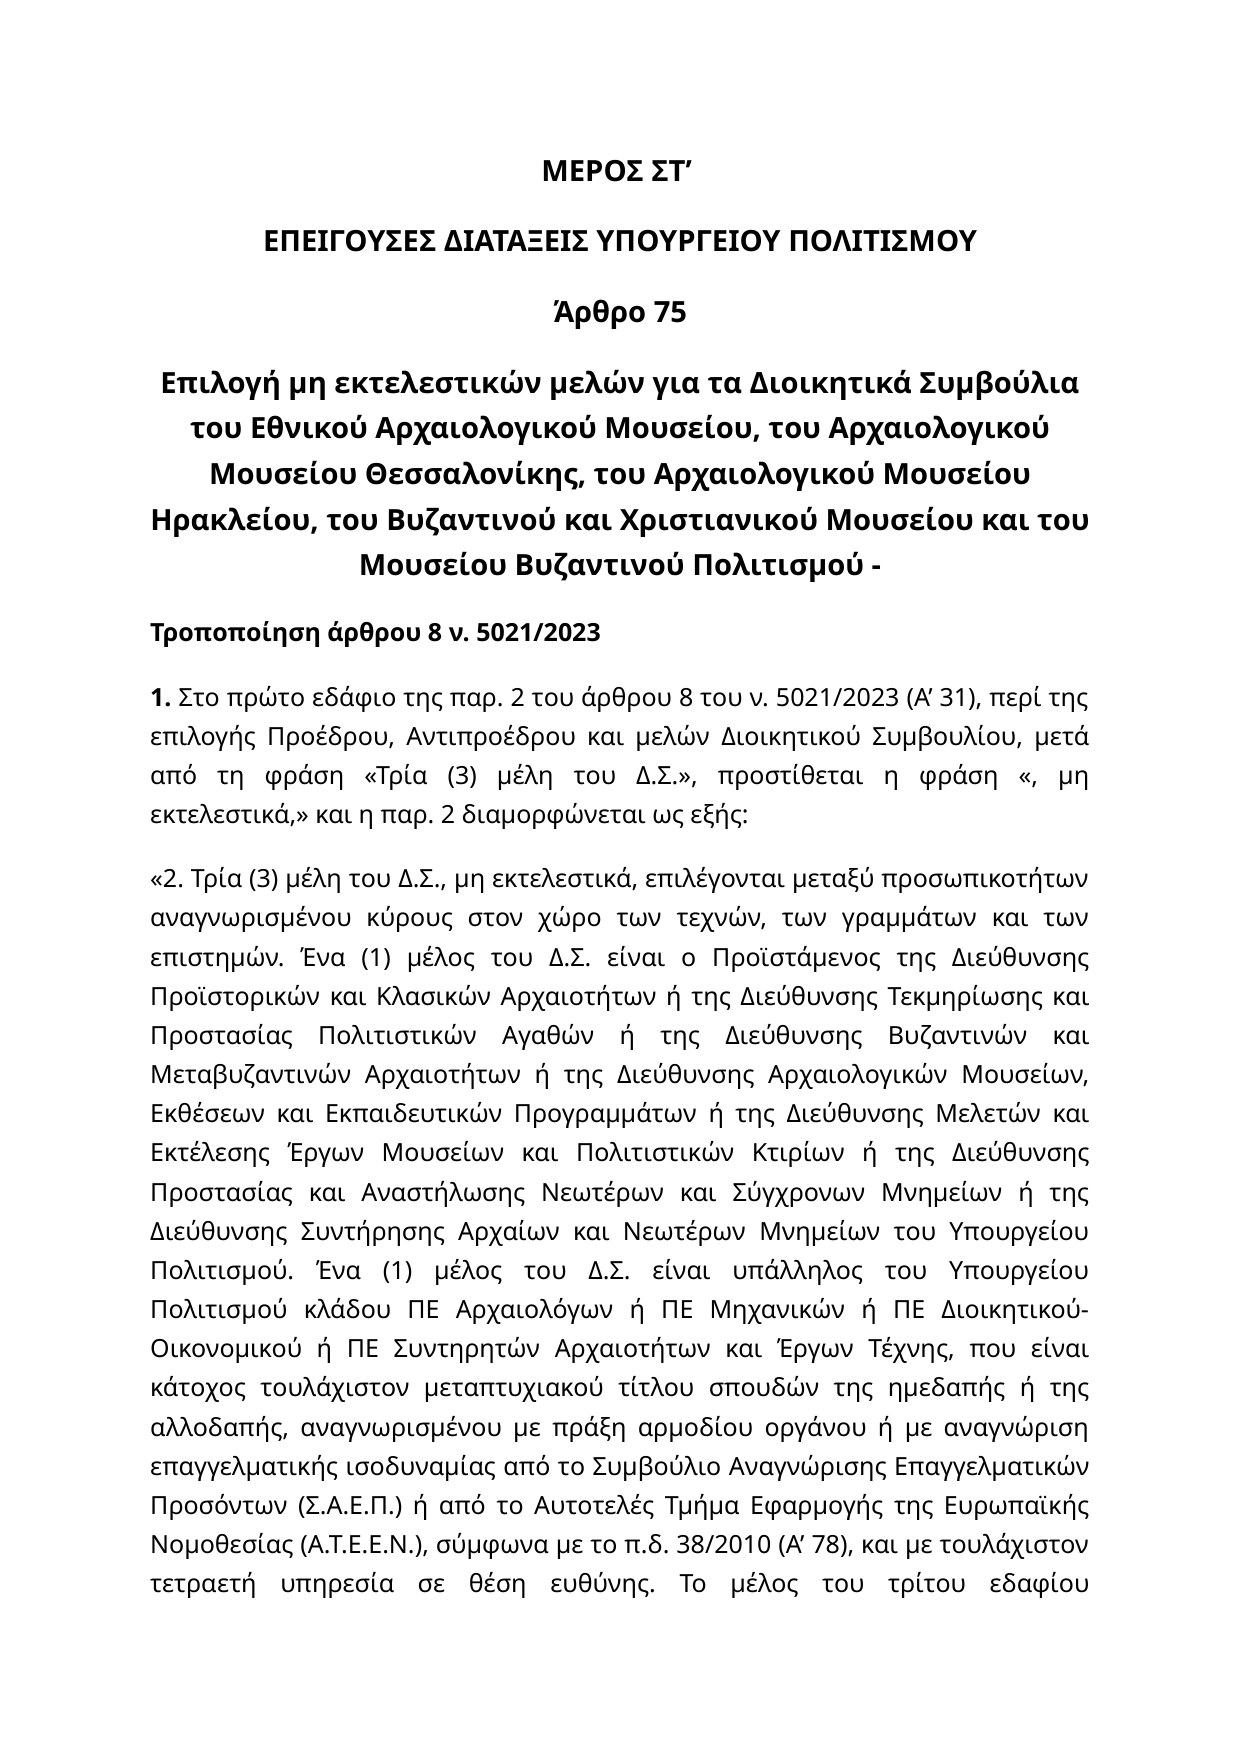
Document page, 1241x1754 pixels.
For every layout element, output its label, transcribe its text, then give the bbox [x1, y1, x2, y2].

text 1. Στο πρώτο εδάφιο της παρ. 2 του άρθρου 8 του ν. 5021/2023 (Α’ 31), περί της επιλογής Προέδρου, Αντιπροέδρου και μελών Διοικητικού Συμβουλίου, μετά από τη φράση «Τρία (3) μέλη του Δ.Σ.», προστίθεται η φράση «, μη εκτελεστικά,» και η παρ. 2 διαμορφώνεται ως εξής: [150, 679, 1090, 831]
subtitle ΜΕΡΟΣ ΣΤ’ [150, 150, 1090, 190]
subtitle ΕΠΕΙΓΟΥΣΕΣ ΔΙΑΤΑΞΕΙΣ ΥΠΟΥΡΓΕΙΟΥ ΠΟΛΙΤΙΣΜΟΥ [150, 221, 1090, 260]
text «2. Τρία (3) μέλη του Δ.Σ., μη εκτελεστικά, επιλέγονται μεταξύ προσωπικοτήτων αναγνωρισμένου κύρους στον χώρο των τεχνών, των γραμμάτων και των επιστημών. Ένα (1) μέλος του Δ.Σ. είναι ο Προϊστάμενος της Διεύθυνσης Προϊστορικών και Κλασικών Αρχαιοτήτων ή της Διεύθυνσης Τεκμηρίωσης και Προστασίας Πολιτιστικών Αγαθών ή της Διεύθυνσης Βυζαντινών και Μεταβυζαντινών Αρχαιοτήτων ή της Διεύθυνσης Αρχαιολογικών Μουσείων, Εκθέσεων και Εκπαιδευτικών Προγραμμάτων ή της Διεύθυνσης Μελετών και Εκτέλεσης Έργων Μουσείων και Πολιτιστικών Κτιρίων ή της Διεύθυνσης Προστασίας και Αναστήλωσης Νεωτέρων και Σύγχρονων Μνημείων ή της Διεύθυνσης Συντήρησης Αρχαίων και Νεωτέρων Μνημείων του Υπουργείου Πολιτισμού. Ένα (1) μέλος του Δ.Σ. είναι υπάλληλος του Υπουργείου Πολιτισμού κλάδου ΠΕ Αρχαιολόγων ή ΠΕ Μηχανικών ή ΠΕ Διοικητικού-Οικονομικού ή ΠΕ Συντηρητών Αρχαιοτήτων και Έργων Τέχνης, που είναι κάτοχος τουλάχιστον μεταπτυχιακού τίτλου σπουδών της ημεδαπής ή της αλλοδαπής, αναγνωρισμένου με πράξη αρμοδίου οργάνου ή με αναγνώριση επαγγελματικής ισοδυναμίας από το Συμβούλιο Αναγνώρισης Επαγγελματικών Προσόντων (Σ.Α.Ε.Π.) ή από το Αυτοτελές Τμήμα Εφαρμογής της Ευρωπαϊκής Νομοθεσίας (Α.Τ.Ε.Ε.Ν.), σύμφωνα με το π.δ. 38/2010 (Α’ 78), και με τουλάχιστον τετραετή υπηρεσία σε θέση ευθύνης. Το μέλος του τρίτου εδαφίου [150, 861, 1090, 1600]
text Τροποποίηση άρθρου 8 ν. 5021/2023 [150, 615, 1090, 649]
subtitle Επιλογή μη εκτελεστικών μελών για τα Διοικητικά Συμβούλια του Εθνικού Αρχαιολογικού Μουσείου, του Αρχαιολογικού Μουσείου Θεσσαλονίκης, του Αρχαιολογικού Μουσείου Ηρακλείου, του Βυζαντινού και Χριστιανικού Μουσείου και του Μουσείου Βυζαντινού Πολιτισμού - [150, 362, 1090, 584]
subtitle Άρθρο 75 [150, 291, 1090, 331]
